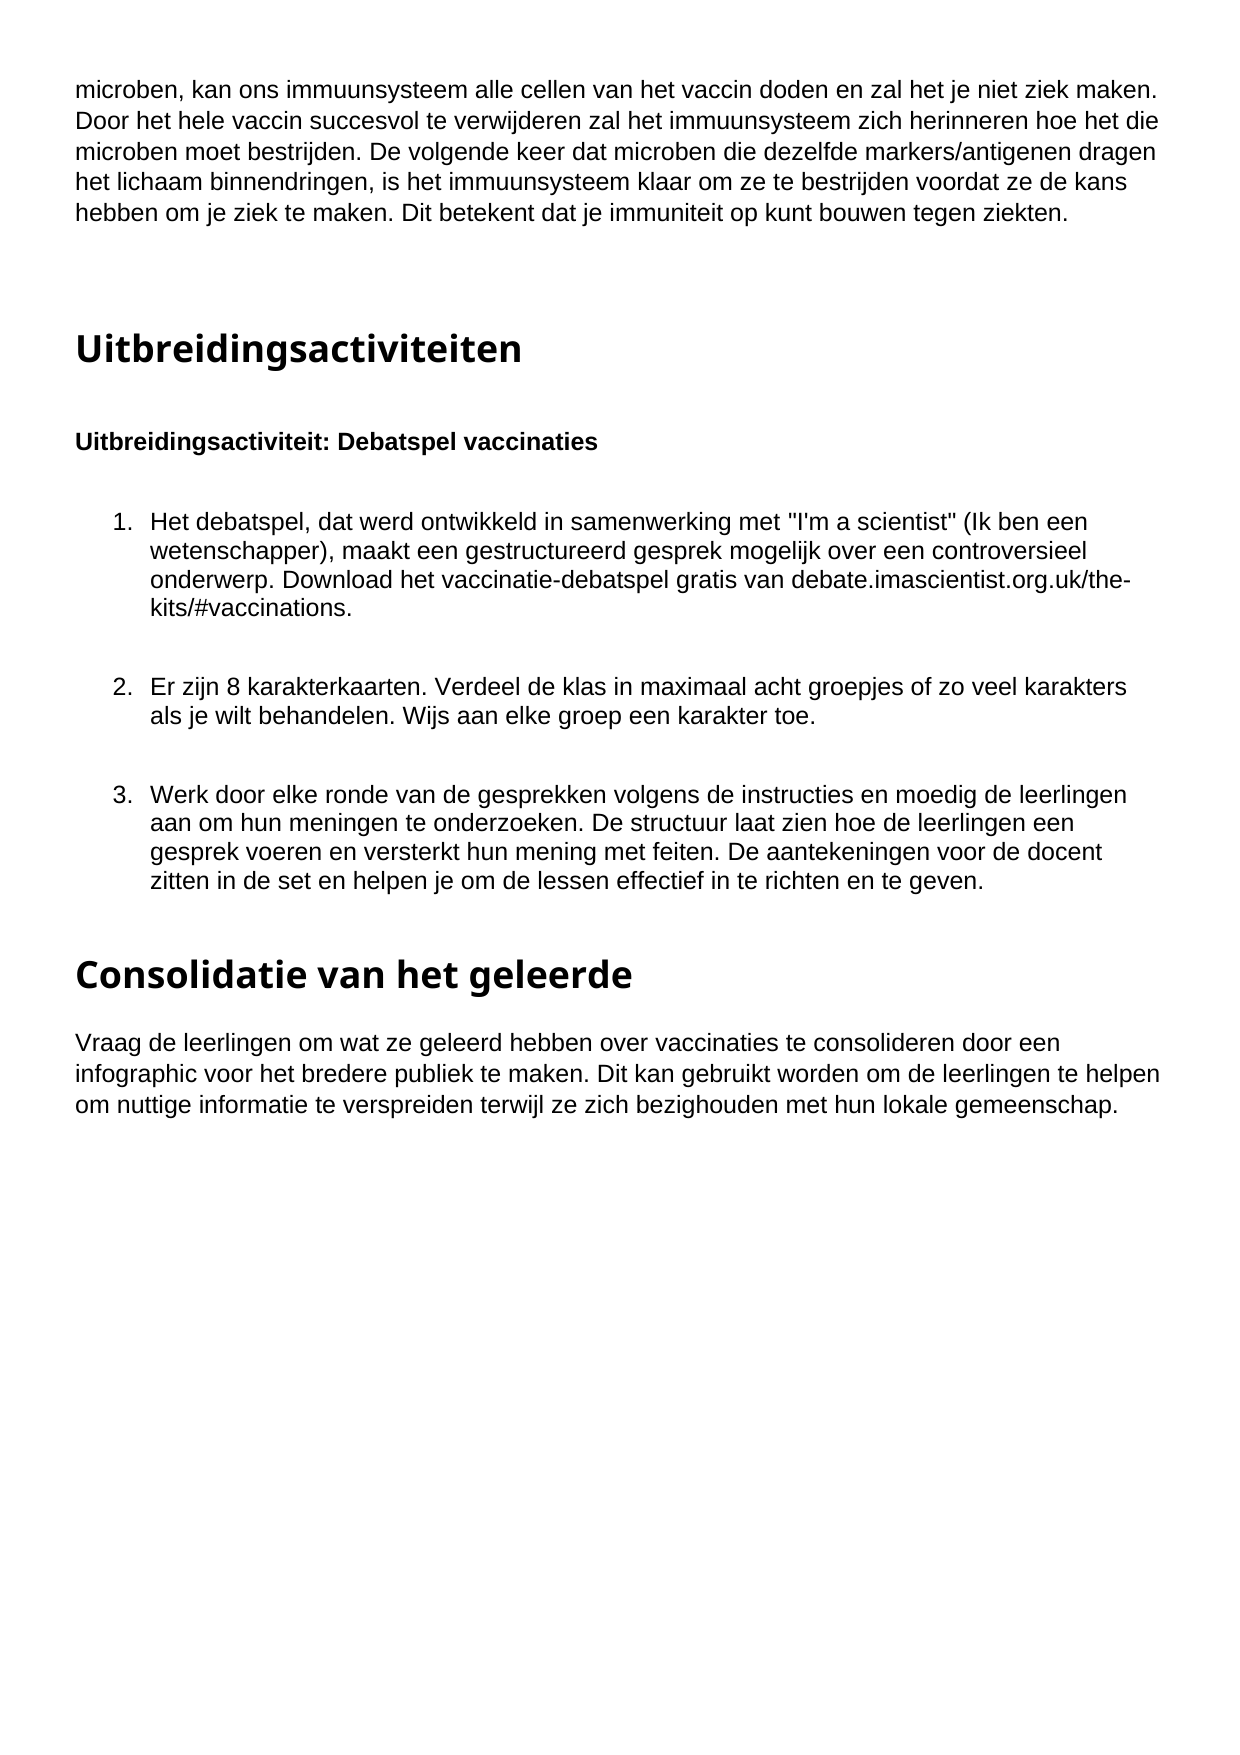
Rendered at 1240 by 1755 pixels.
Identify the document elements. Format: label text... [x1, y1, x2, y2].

text Vraag de leerlingen om wat ze geleerd hebben over vaccinaties te consolideren door een infographic voor het bredere publiek te maken. Dit kan gebruikt worden om de leerlingen te helpen om nuttige informatie te verspreiden terwijl ze zich bezighouden met hun lokale gemeenschap. [75, 1028, 1164, 1119]
subtitle Consolidatie van het geleerde [75, 949, 1164, 1000]
text Uitbreidingsactiviteit: Debatspel vaccinaties [75, 426, 1164, 455]
list Er zijn 8 karakterkaarten. Verdeel de klas in maximaal acht groepjes of zo veel karakters als je wilt behandelen. Wijs aan elke groep een karakter toe. [112, 672, 1164, 730]
subtitle Uitbreidingsactiviteiten [75, 322, 1164, 373]
list Werk door elke ronde van de gesprekken volgens de instructies en moedig de leerlingen aan om hun meningen te onderzoeken. De structuur laat zien hoe de leerlingen een gesprek voeren en versterkt hun mening met feiten. De aantekeningen voor de docent zitten in de set en helpen je om de lessen effectief in te richten en te geven. [112, 780, 1164, 895]
list Het debatspel, dat werd ontwikkeld in samenwerking met "I'm a scientist" (Ik ben een wetenschapper), maakt een gestructureerd gesprek mogelijk over een controversieel onderwerp. Download het vaccinatie-debatspel gratis van debate.imascientist.org.uk/the-kits/#vaccinations. [112, 507, 1164, 622]
text microben, kan ons immuunsysteem alle cellen van het vaccin doden en zal het je niet ziek maken. Door het hele vaccin succesvol te verwijderen zal het immuunsysteem zich herinneren hoe het die microben moet bestrijden. De volgende keer dat microben die dezelfde markers/antigenen dragen het lichaam binnendringen, is het immuunsysteem klaar om ze te bestrijden voordat ze de kans hebben om je ziek te maken. Dit betekent dat je immuniteit op kunt bouwen tegen ziekten. [75, 75, 1164, 227]
